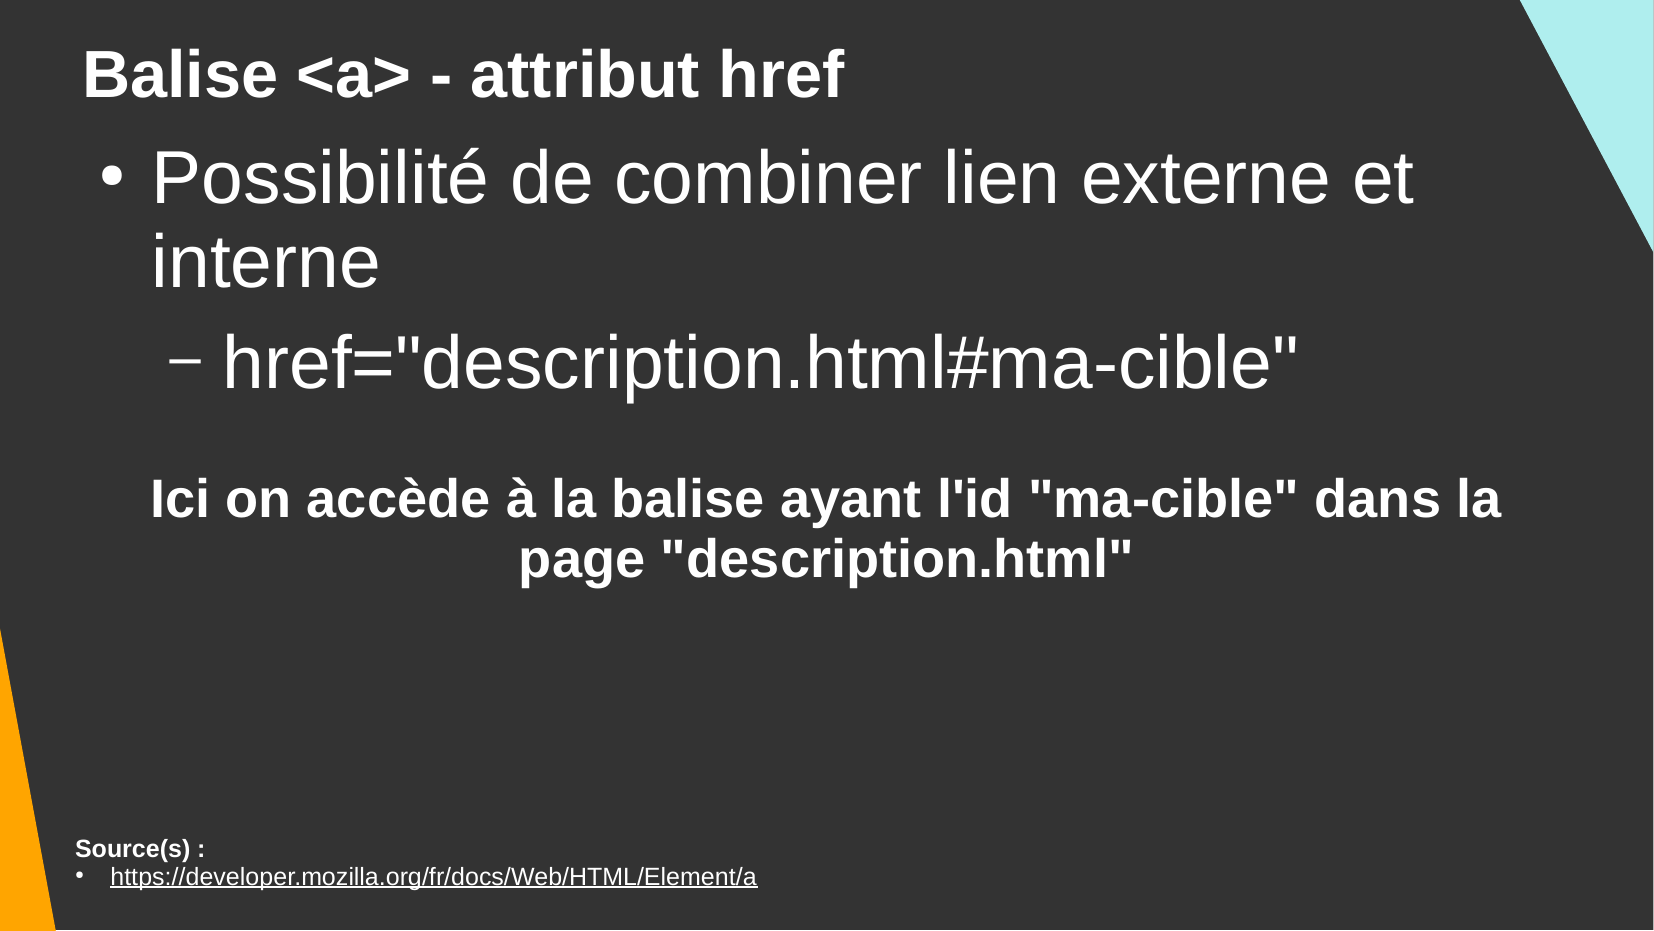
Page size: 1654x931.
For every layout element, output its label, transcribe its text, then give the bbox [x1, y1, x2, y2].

text_box Source(s) : https://developer.mozilla.org/fr/docs/Web/HTML/Element/a [60, 826, 1546, 931]
text_box [1519, 0, 1654, 254]
text_box Ici on accède à la balise ayant l'id "ma-cible" dans la page "description.html" [124, 460, 1530, 597]
title Balise <a> - attribut href [82, 37, 1571, 114]
text_box [0, 628, 56, 931]
list Possibilité de combiner lien externe et interne href="description.html#ma-cible" [80, 135, 1605, 591]
